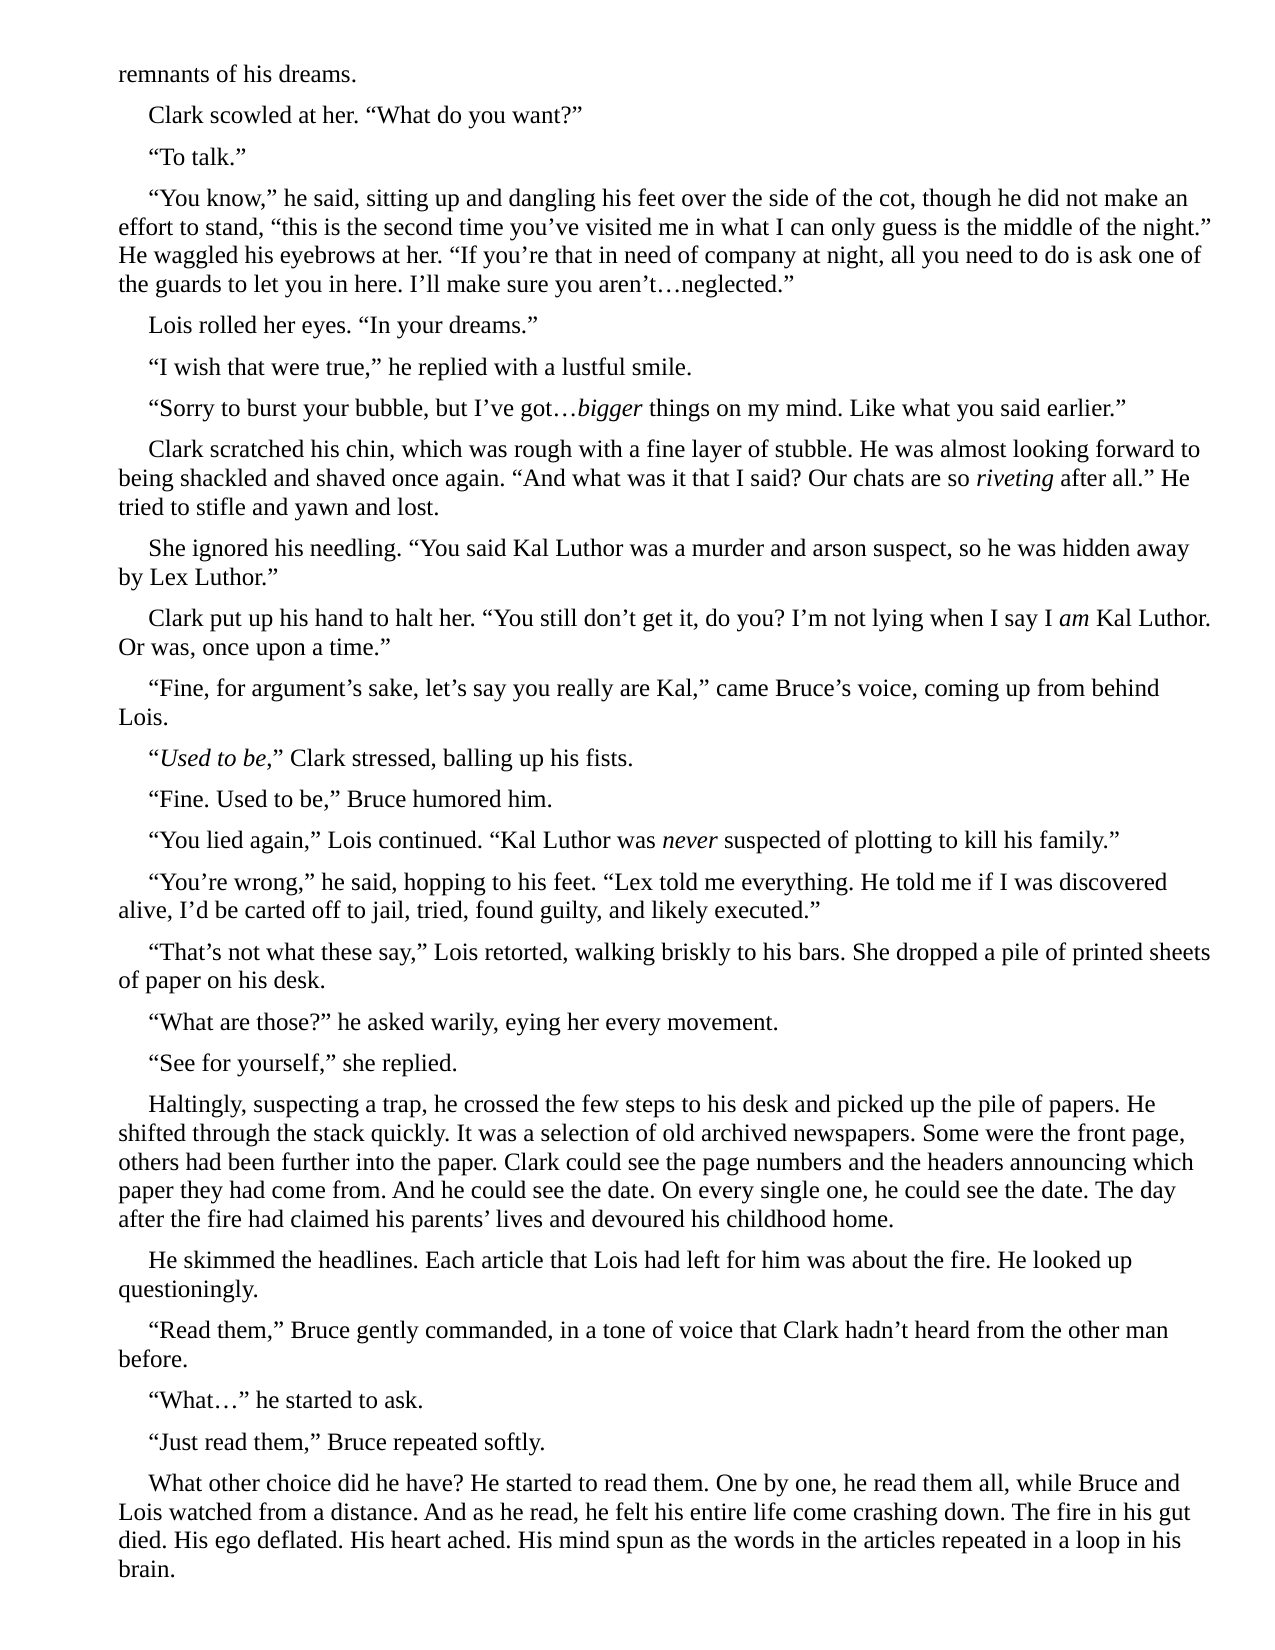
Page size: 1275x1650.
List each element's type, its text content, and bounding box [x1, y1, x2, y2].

text “What…” he started to ask. [118, 1385, 1216, 1414]
text “See for yourself,” she replied. [118, 1048, 1216, 1077]
text “You know,” he said, sitting up and dangling his feet over the side of the cot, though he did not make an effort to stand, “this is the second time you’ve visited me in what I can only guess is the middle of the night.” He waggled his eyebrows at her. “If you’re that in need of company at night, all you need to do is ask one of the guards to let you in here. I’ll make sure you aren’t…neglected.” [118, 183, 1216, 298]
text Clark put up his hand to halt her. “You still don’t get it, do you? I’m not lying when I say I am Kal Luthor. Or was, once upon a time.” [118, 603, 1216, 660]
text “I wish that were true,” he replied with a lustful smile. [118, 352, 1216, 380]
text “You’re wrong,” he said, hopping to his feet. “Lex told me everything. He told me if I was discovered alive, I’d be carted off to jail, tried, found guilty, and likely executed.” [118, 867, 1216, 924]
text “That’s not what these say,” Lois retorted, walking briskly to his bars. She dropped a pile of printed sheets of paper on his desk. [118, 937, 1216, 994]
text “Read them,” Bruce gently commanded, in a tone of voice that Clark hadn’t heard from the other man before. [118, 1315, 1216, 1373]
text Lois rolled her eyes. “In your dreams.” [118, 310, 1216, 339]
text remnants of his dreams. [118, 59, 1216, 88]
text What other choice did he have? He started to read them. One by one, he read them all, while Bruce and Lois watched from a distance. And as he read, he felt his entire life come crashing down. The fire in his gut died. His ego deflated. His heart ached. His mind spun as the words in the articles repeated in a loop in his brain. [118, 1468, 1216, 1583]
text “You lied again,” Lois continued. “Kal Luthor was never suspected of plotting to kill his family.” [118, 825, 1216, 854]
text She ignored his needling. “You said Kal Luthor was a murder and arson suspect, so he was hidden away by Lex Luthor.” [118, 533, 1216, 590]
text “Just read them,” Bruce repeated softly. [118, 1427, 1216, 1455]
text “Used to be,” Clark stressed, balling up his fists. [118, 743, 1216, 772]
text Clark scowled at her. “What do you want?” [118, 100, 1216, 129]
text “Fine. Used to be,” Bruce humored him. [118, 784, 1216, 813]
text “What are those?” he asked warily, eying her every movement. [118, 1007, 1216, 1035]
text Clark scratched his chin, which was rough with a fine layer of stubble. He was almost looking forward to being shackled and shaved once again. “And what was it that I said? Our chats are so riveting after all.” He tried to stifle and yawn and lost. [118, 434, 1216, 520]
text He skimmed the headlines. Each article that Lois had left for him was about the fire. He looked up questioningly. [118, 1245, 1216, 1303]
text “Sorry to burst your bubble, but I’ve got…bigger things on my mind. Like what you said earlier.” [118, 393, 1216, 422]
text Haltingly, suspecting a trap, he crossed the few steps to his desk and picked up the pile of papers. He shifted through the stack quickly. It was a selection of old archived newspapers. Some were the front page, others had been further into the paper. Clark could see the page numbers and the headers announcing which paper they had come from. And he could see the date. On every single one, he could see the date. The day after the fire had claimed his parents’ lives and devoured his childhood home. [118, 1089, 1216, 1233]
text “Fine, for argument’s sake, let’s say you really are Kal,” came Bruce’s voice, coming up from behind Lois. [118, 673, 1216, 730]
text “To talk.” [118, 142, 1216, 170]
